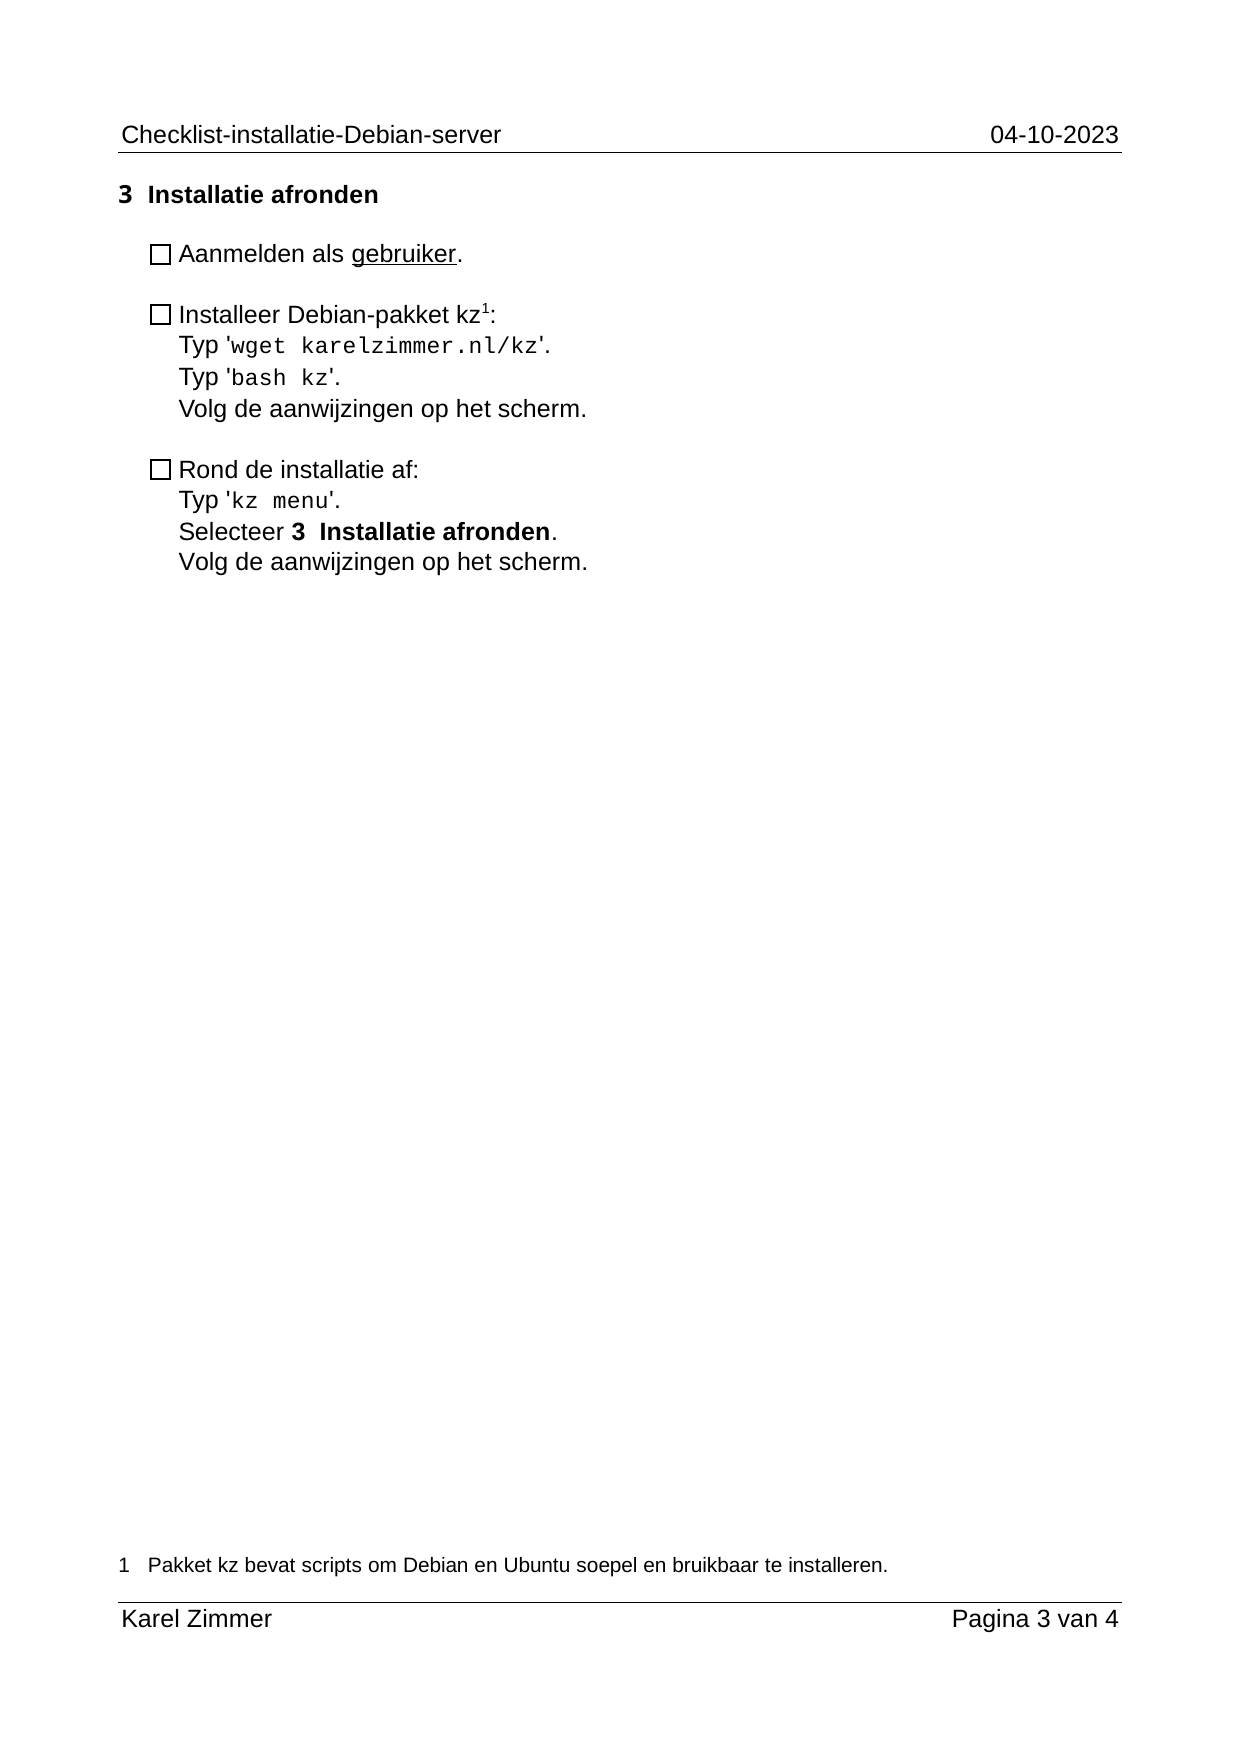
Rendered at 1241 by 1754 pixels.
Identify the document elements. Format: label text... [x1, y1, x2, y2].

table_cell [118, 269, 142, 300]
table_cell [142, 362, 177, 394]
table_cell Typ 'kz menu'. [177, 485, 1122, 517]
table_cell Typ 'bash kz'. [177, 362, 1122, 394]
table_cell [118, 300, 142, 330]
table_header [142, 239, 177, 269]
table_cell Rond de installatie af: [177, 454, 1122, 485]
table_cell [177, 269, 1122, 300]
table_cell [142, 330, 177, 362]
table_cell [118, 424, 142, 454]
table_cell Selecteer 3 Installatie afronden. [177, 517, 1122, 547]
table_cell [118, 485, 142, 517]
table_header [118, 239, 142, 269]
table_cell [118, 454, 142, 485]
table_cell [142, 547, 177, 577]
table_cell [142, 454, 177, 485]
table_cell [142, 485, 177, 517]
table_cell [118, 362, 142, 394]
table_cell Installeer Debian-pakket kz: [177, 300, 1122, 330]
table_cell [142, 300, 177, 330]
table_cell Volg de aanwijzingen op het scherm. [177, 394, 1122, 424]
table_cell [118, 394, 142, 424]
table_header Aanmelden als gebruiker. [177, 239, 1122, 269]
table_cell [118, 517, 142, 547]
table_cell [118, 330, 142, 362]
table_cell [142, 424, 177, 454]
list Installatie afronden [118, 177, 1122, 211]
table_cell [142, 269, 177, 300]
table_cell [177, 424, 1122, 454]
table_cell [142, 394, 177, 424]
table_cell [118, 547, 142, 577]
table_cell [142, 517, 177, 547]
table_cell Typ 'wget karelzimmer.nl/kz'. [177, 330, 1122, 362]
table_cell Volg de aanwijzingen op het scherm. [177, 547, 1122, 577]
